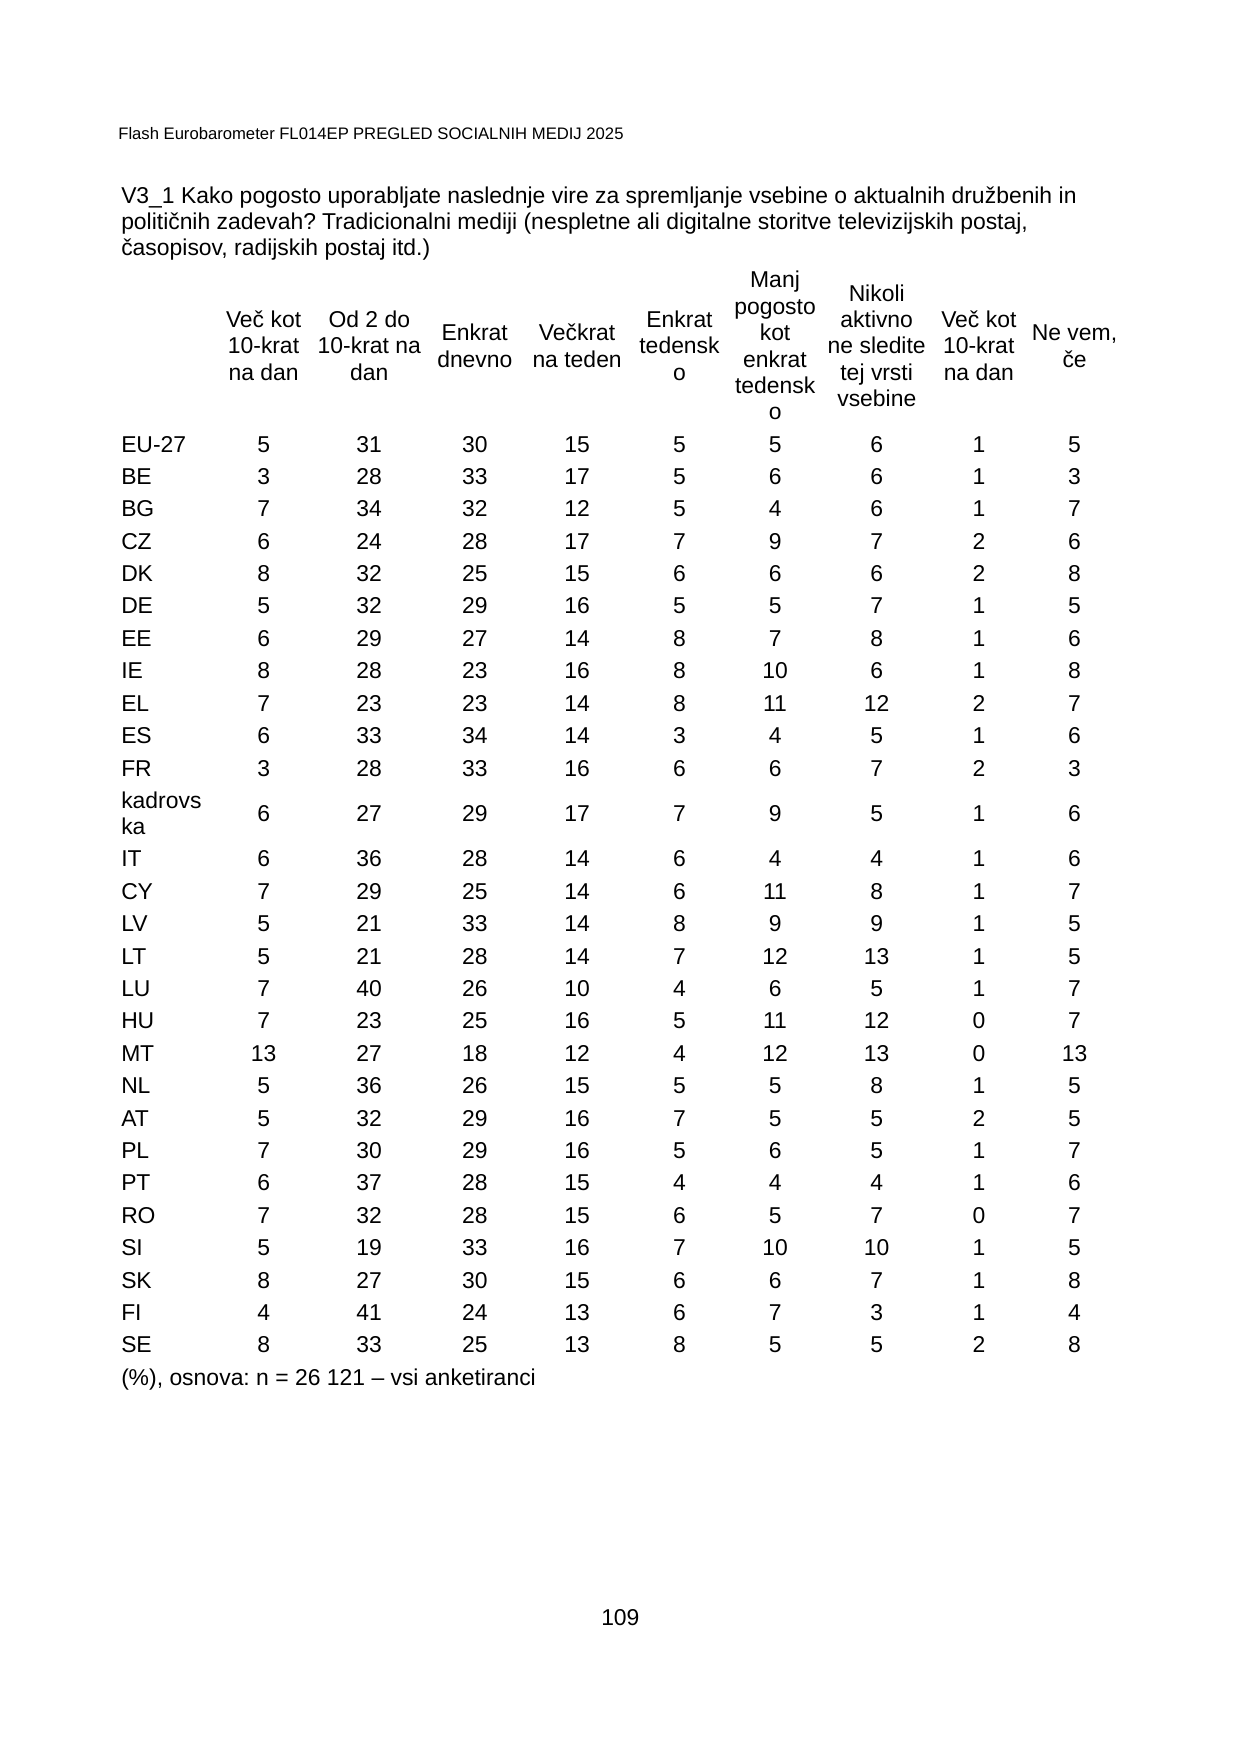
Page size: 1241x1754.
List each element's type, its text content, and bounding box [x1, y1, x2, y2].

table_cell 23 [311, 687, 427, 719]
table_cell 28 [311, 460, 427, 492]
table_cell 14 [523, 875, 631, 907]
table_cell 7 [1026, 1004, 1122, 1037]
table_cell 28 [427, 1166, 522, 1199]
table_cell 5 [631, 428, 727, 460]
table_cell 32 [311, 590, 427, 622]
table_cell 5 [1026, 907, 1122, 939]
table_cell 7 [823, 751, 931, 784]
table_cell 5 [215, 1069, 311, 1102]
table_cell 5 [823, 1134, 931, 1166]
table_cell 32 [311, 1102, 427, 1134]
table_cell MT [118, 1037, 215, 1069]
table_cell 23 [427, 654, 522, 687]
table_cell Več kot 10-krat na dan [215, 264, 311, 427]
table_cell 13 [1026, 1037, 1122, 1069]
table_cell 1 [931, 1231, 1026, 1263]
table_cell BG [118, 492, 215, 525]
table_cell 4 [727, 1166, 822, 1199]
table_cell 5 [631, 1069, 727, 1102]
table_cell IT [118, 843, 215, 875]
table_cell 6 [631, 751, 727, 784]
table_cell 6 [215, 622, 311, 654]
table_cell 3 [631, 719, 727, 751]
table_cell SK [118, 1264, 215, 1296]
table_cell 1 [931, 1069, 1026, 1102]
table_cell 13 [215, 1037, 311, 1069]
table_cell 11 [727, 875, 822, 907]
table_cell 3 [215, 751, 311, 784]
table_cell 16 [523, 751, 631, 784]
table_cell LV [118, 907, 215, 939]
table_cell 16 [523, 1102, 631, 1134]
table_cell 1 [931, 590, 1026, 622]
table_cell 7 [215, 1004, 311, 1037]
table_cell 6 [215, 843, 311, 875]
table_cell 28 [427, 525, 522, 557]
table_cell 4 [823, 1166, 931, 1199]
table_cell 6 [215, 525, 311, 557]
table_cell 30 [427, 1264, 522, 1296]
table_cell 25 [427, 875, 522, 907]
table_cell 5 [727, 428, 822, 460]
table_cell 6 [631, 1296, 727, 1328]
table_cell AT [118, 1102, 215, 1134]
table_cell Od 2 do 10-krat na dan [311, 264, 427, 427]
table_cell 6 [823, 460, 931, 492]
table_cell 7 [727, 1296, 822, 1328]
table_cell 7 [215, 875, 311, 907]
table_cell 7 [823, 1199, 931, 1231]
table_cell ES [118, 719, 215, 751]
table_cell 34 [311, 492, 427, 525]
table_cell 6 [823, 428, 931, 460]
table_cell 0 [931, 1004, 1026, 1037]
table_cell 8 [1026, 1264, 1122, 1296]
table_cell 5 [823, 784, 931, 842]
table_cell 25 [427, 557, 522, 589]
table_cell 14 [523, 940, 631, 972]
table_cell 10 [727, 654, 822, 687]
table_cell 5 [1026, 1102, 1122, 1134]
table_cell 4 [727, 719, 822, 751]
table_cell 5 [631, 492, 727, 525]
table_cell 6 [1026, 525, 1122, 557]
table_cell 6 [1026, 843, 1122, 875]
table_cell 27 [311, 784, 427, 842]
table_cell 6 [215, 719, 311, 751]
table_cell 23 [427, 687, 522, 719]
table_cell 4 [727, 492, 822, 525]
table_cell 28 [427, 940, 522, 972]
table_cell 2 [931, 1102, 1026, 1134]
table_cell 7 [215, 687, 311, 719]
table_cell 29 [427, 1102, 522, 1134]
table_cell 16 [523, 1231, 631, 1263]
table_cell DK [118, 557, 215, 589]
table_cell 5 [215, 907, 311, 939]
table_cell 23 [311, 1004, 427, 1037]
table_cell 17 [523, 460, 631, 492]
table_cell 6 [823, 654, 931, 687]
table_cell 8 [215, 654, 311, 687]
table_cell 17 [523, 784, 631, 842]
table_cell 7 [215, 492, 311, 525]
table_cell 8 [215, 557, 311, 589]
table_cell 17 [523, 525, 631, 557]
table_cell 1 [931, 1134, 1026, 1166]
table_cell PL [118, 1134, 215, 1166]
table_cell HU [118, 1004, 215, 1037]
table_cell Nikoli aktivno ne sledite tej vrsti vsebine [823, 264, 931, 427]
table_cell 8 [215, 1328, 311, 1361]
table_cell 12 [823, 687, 931, 719]
table_cell 24 [427, 1296, 522, 1328]
table_cell DE [118, 590, 215, 622]
table_cell EE [118, 622, 215, 654]
table_cell 6 [215, 1166, 311, 1199]
table_cell 1 [931, 907, 1026, 939]
table_cell 6 [823, 557, 931, 589]
table_cell 33 [311, 1328, 427, 1361]
table_cell 14 [523, 843, 631, 875]
table_cell 28 [427, 1199, 522, 1231]
table_cell 7 [727, 622, 822, 654]
table_cell 8 [631, 687, 727, 719]
table_cell EL [118, 687, 215, 719]
table_cell LT [118, 940, 215, 972]
table_cell 29 [427, 590, 522, 622]
table_cell 41 [311, 1296, 427, 1328]
table_cell 4 [631, 1166, 727, 1199]
table_cell 31 [311, 428, 427, 460]
table_cell 7 [1026, 875, 1122, 907]
table_cell 4 [215, 1296, 311, 1328]
table_cell 16 [523, 1134, 631, 1166]
table_cell 24 [311, 525, 427, 557]
table_cell 1 [931, 784, 1026, 842]
table_cell 8 [1026, 1328, 1122, 1361]
table_cell CY [118, 875, 215, 907]
table_cell 5 [727, 1102, 822, 1134]
table_cell 8 [215, 1264, 311, 1296]
table_cell 7 [1026, 1199, 1122, 1231]
table_cell 6 [631, 1199, 727, 1231]
table_cell 7 [215, 972, 311, 1004]
table_cell 5 [727, 1199, 822, 1231]
table_cell 7 [631, 525, 727, 557]
table_cell Ne vem, če [1026, 264, 1122, 427]
table_cell 15 [523, 428, 631, 460]
table_cell 7 [1026, 492, 1122, 525]
table_cell 5 [1026, 1231, 1122, 1263]
table_cell 26 [427, 1069, 522, 1102]
table_cell SI [118, 1231, 215, 1263]
table_cell 1 [931, 460, 1026, 492]
table_cell 16 [523, 654, 631, 687]
table_header V3_1 Kako pogosto uporabljate naslednje vire za spremljanje vsebine o aktualnih družbenih in političnih zadevah? Tradicionalni mediji (nespletne ali digitalne storitve televizijskih postaj, časopisov, radijskih postaj itd.) [118, 179, 1122, 263]
table_cell 1 [931, 492, 1026, 525]
table_cell 4 [823, 843, 931, 875]
table_cell 30 [427, 428, 522, 460]
table_cell 32 [311, 1199, 427, 1231]
table_cell 13 [823, 940, 931, 972]
table_cell 36 [311, 1069, 427, 1102]
table_cell 5 [631, 460, 727, 492]
table_cell 6 [1026, 719, 1122, 751]
table_cell 1 [931, 719, 1026, 751]
table_cell 26 [427, 972, 522, 1004]
table_cell 5 [727, 1328, 822, 1361]
table_cell 27 [427, 622, 522, 654]
table_cell 5 [1026, 940, 1122, 972]
table_cell 2 [931, 1328, 1026, 1361]
table_cell 5 [1026, 428, 1122, 460]
table_cell Večkrat na teden [523, 264, 631, 427]
table_cell 9 [727, 784, 822, 842]
table_cell 30 [311, 1134, 427, 1166]
table_cell 28 [311, 751, 427, 784]
table_cell 40 [311, 972, 427, 1004]
table_cell 12 [523, 492, 631, 525]
table_cell 6 [215, 784, 311, 842]
table_cell 2 [931, 687, 1026, 719]
table_cell 27 [311, 1037, 427, 1069]
table_cell 15 [523, 1199, 631, 1231]
table_cell RO [118, 1199, 215, 1231]
table_cell 6 [727, 1134, 822, 1166]
table_cell 1 [931, 1296, 1026, 1328]
table_cell 6 [727, 460, 822, 492]
table_cell 33 [311, 719, 427, 751]
table_cell 34 [427, 719, 522, 751]
table_cell 9 [823, 907, 931, 939]
table_cell 5 [215, 428, 311, 460]
table_cell 32 [311, 557, 427, 589]
table_cell Več kot 10-krat na dan [931, 264, 1026, 427]
table_cell 32 [427, 492, 522, 525]
table_cell 15 [523, 1166, 631, 1199]
table_cell 7 [631, 1102, 727, 1134]
table_cell 10 [823, 1231, 931, 1263]
table_cell 33 [427, 1231, 522, 1263]
table_cell 28 [311, 654, 427, 687]
table_cell 8 [1026, 557, 1122, 589]
table_cell 7 [215, 1199, 311, 1231]
table_cell 8 [631, 907, 727, 939]
table_cell 5 [215, 1231, 311, 1263]
table_cell 2 [931, 525, 1026, 557]
table_cell 8 [1026, 654, 1122, 687]
table_cell 1 [931, 1166, 1026, 1199]
table_cell 5 [823, 972, 931, 1004]
table_cell 4 [727, 843, 822, 875]
table_cell 8 [631, 622, 727, 654]
table_cell 1 [931, 654, 1026, 687]
table_cell 13 [823, 1037, 931, 1069]
table_cell 14 [523, 719, 631, 751]
table_cell 4 [1026, 1296, 1122, 1328]
table_cell 6 [727, 972, 822, 1004]
table_cell 12 [727, 1037, 822, 1069]
table_cell 1 [931, 940, 1026, 972]
table_cell 5 [1026, 590, 1122, 622]
table_cell 19 [311, 1231, 427, 1263]
table_cell 4 [631, 972, 727, 1004]
table_cell 5 [631, 1004, 727, 1037]
table_cell 28 [427, 843, 522, 875]
table_cell 37 [311, 1166, 427, 1199]
table_cell FR [118, 751, 215, 784]
table_cell 27 [311, 1264, 427, 1296]
table_cell 36 [311, 843, 427, 875]
table_cell 15 [523, 1069, 631, 1102]
table_cell 29 [427, 784, 522, 842]
table_cell 13 [523, 1328, 631, 1361]
table_cell 11 [727, 1004, 822, 1037]
table_cell 7 [823, 525, 931, 557]
table_cell 16 [523, 590, 631, 622]
table_cell 29 [427, 1134, 522, 1166]
table_cell 6 [631, 843, 727, 875]
table_cell 8 [631, 654, 727, 687]
table_cell 18 [427, 1037, 522, 1069]
table_cell 6 [727, 557, 822, 589]
table_cell 16 [523, 1004, 631, 1037]
table_cell 21 [311, 907, 427, 939]
table_cell 5 [823, 1328, 931, 1361]
table_cell 14 [523, 622, 631, 654]
table_cell 1 [931, 972, 1026, 1004]
table_cell 2 [931, 557, 1026, 589]
table_cell Manj pogosto kot enkrat tedensko [727, 264, 822, 427]
table_cell 7 [631, 784, 727, 842]
table_cell 29 [311, 875, 427, 907]
table_cell 11 [727, 687, 822, 719]
table_cell 8 [631, 1328, 727, 1361]
table_cell IE [118, 654, 215, 687]
table_cell 5 [215, 590, 311, 622]
table_cell 7 [1026, 687, 1122, 719]
table_cell 33 [427, 907, 522, 939]
table_cell 7 [1026, 972, 1122, 1004]
table_cell 25 [427, 1004, 522, 1037]
table_cell 1 [931, 875, 1026, 907]
table_cell 5 [631, 1134, 727, 1166]
table_cell PT [118, 1166, 215, 1199]
table_cell 5 [727, 1069, 822, 1102]
table_cell (%), osnova: n = 26 121 – vsi anketiranci [118, 1361, 1122, 1393]
table_cell [118, 264, 215, 427]
table_cell 3 [1026, 751, 1122, 784]
table_cell 7 [215, 1134, 311, 1166]
table_cell NL [118, 1069, 215, 1102]
table_cell 6 [727, 751, 822, 784]
table_cell 5 [1026, 1069, 1122, 1102]
table_cell 8 [823, 1069, 931, 1102]
table_cell 8 [823, 875, 931, 907]
table_cell 1 [931, 622, 1026, 654]
table_cell 15 [523, 557, 631, 589]
table_cell SE [118, 1328, 215, 1361]
table_cell EU-27 [118, 428, 215, 460]
table_cell 3 [215, 460, 311, 492]
table_cell 4 [631, 1037, 727, 1069]
table_cell 7 [1026, 1134, 1122, 1166]
table_cell 10 [523, 972, 631, 1004]
table_cell 29 [311, 622, 427, 654]
table_cell BE [118, 460, 215, 492]
table_cell CZ [118, 525, 215, 557]
table_cell 8 [823, 622, 931, 654]
table_cell 3 [823, 1296, 931, 1328]
table_cell 5 [823, 719, 931, 751]
table_cell 7 [823, 1264, 931, 1296]
table_cell 12 [523, 1037, 631, 1069]
table_cell 7 [823, 590, 931, 622]
table_cell 6 [631, 1264, 727, 1296]
table_cell Enkrat tedensko [631, 264, 727, 427]
table_cell LU [118, 972, 215, 1004]
table_cell 0 [931, 1199, 1026, 1231]
table_cell Enkrat dnevno [427, 264, 522, 427]
table_cell 21 [311, 940, 427, 972]
table_cell 5 [215, 940, 311, 972]
table_cell 5 [215, 1102, 311, 1134]
table_cell 3 [1026, 460, 1122, 492]
table_cell 6 [1026, 622, 1122, 654]
table_cell 13 [523, 1296, 631, 1328]
table_cell 1 [931, 843, 1026, 875]
table_cell 14 [523, 907, 631, 939]
table_cell 25 [427, 1328, 522, 1361]
table_cell 10 [727, 1231, 822, 1263]
table_cell FI [118, 1296, 215, 1328]
table_cell 6 [631, 557, 727, 589]
table_cell 1 [931, 1264, 1026, 1296]
table_cell 5 [823, 1102, 931, 1134]
table_cell 5 [727, 590, 822, 622]
table_cell kadrovska [118, 784, 215, 842]
table_cell 0 [931, 1037, 1026, 1069]
table_cell 15 [523, 1264, 631, 1296]
table_cell 5 [631, 590, 727, 622]
table_cell 12 [727, 940, 822, 972]
table_cell 7 [631, 940, 727, 972]
table_cell 14 [523, 687, 631, 719]
table_cell 9 [727, 525, 822, 557]
table_cell 6 [1026, 784, 1122, 842]
table_cell 33 [427, 460, 522, 492]
table_cell 6 [631, 875, 727, 907]
table_cell 1 [931, 428, 1026, 460]
table_cell 9 [727, 907, 822, 939]
table_cell 6 [727, 1264, 822, 1296]
table_cell 6 [1026, 1166, 1122, 1199]
table_cell 7 [631, 1231, 727, 1263]
table_cell 6 [823, 492, 931, 525]
table_cell 12 [823, 1004, 931, 1037]
table_cell 33 [427, 751, 522, 784]
table_cell 2 [931, 751, 1026, 784]
